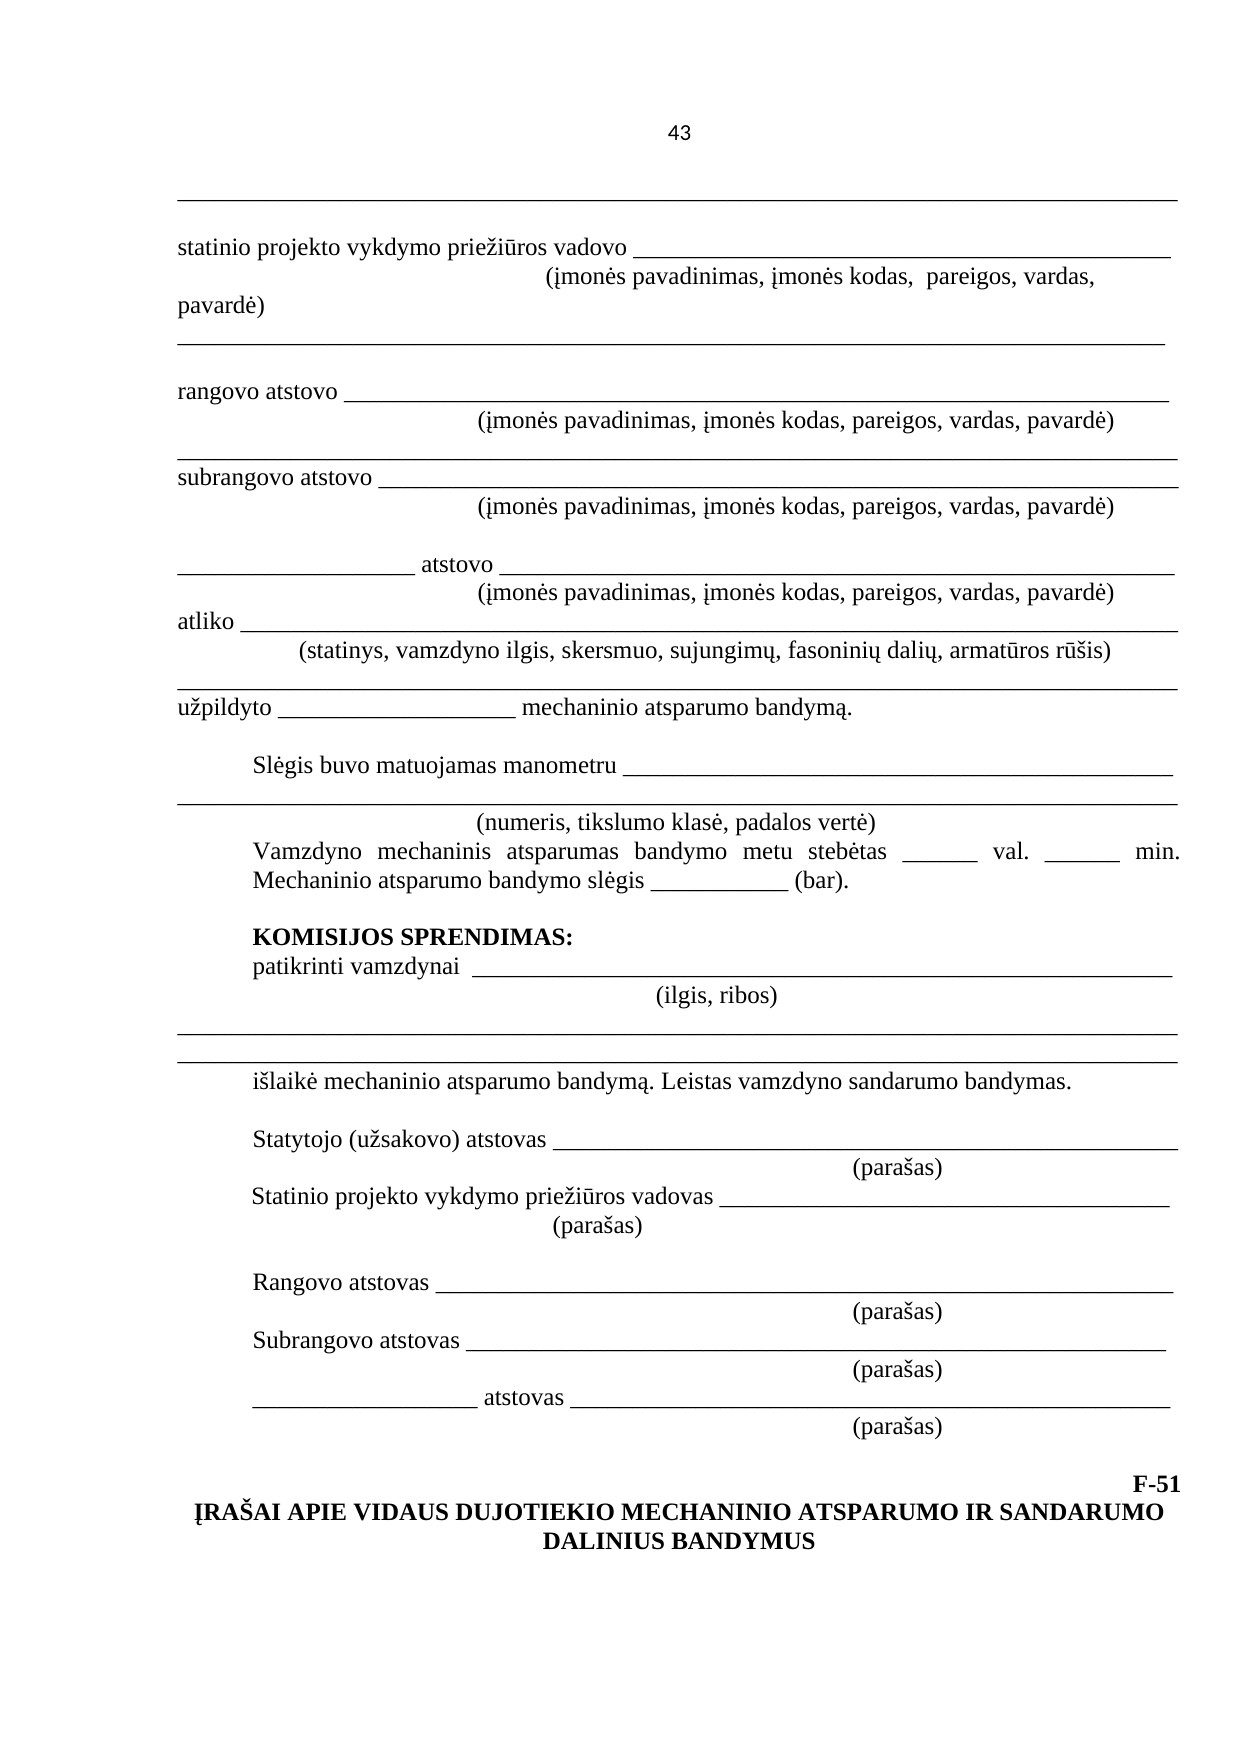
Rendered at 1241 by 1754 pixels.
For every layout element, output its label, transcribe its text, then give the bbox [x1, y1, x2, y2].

text Statinio projekto vykdymo priežiūros vadovas ____________________________________ [177, 1181, 1181, 1210]
text patikrinti vamzdynai ________________________________________________________ [252, 951, 1181, 980]
text ________________________________________________________________________________ [177, 1037, 1181, 1066]
text ________________________________________________________________________________ [177, 175, 1181, 204]
text (parašas) [177, 1210, 1181, 1239]
text __________________ atstovas ________________________________________________ [177, 1382, 1181, 1411]
text (parašas) [852, 1152, 1181, 1181]
text užpildyto ___________________ mechaninio atsparumo bandymą. [177, 692, 1181, 721]
text subrangovo atstovo ________________________________________________________________ [177, 462, 1181, 491]
text (įmonės pavadinimas, įmonės kodas, pareigos, vardas, pavardė) [177, 261, 1181, 319]
text Vamzdyno mechaninis atsparumas bandymo metu stebėtas ______ val. ______ min. Mechaninio atsparumo bandymo slėgis ___________ (bar). [252, 836, 1181, 894]
text ___________________ atstovo ______________________________________________________ [177, 549, 1181, 577]
text Subrangovo atstovas ________________________________________________________ [177, 1325, 1181, 1354]
text Rangovo atstovas ___________________________________________________________ [252, 1267, 1181, 1296]
text (įmonės pavadinimas, įmonės kodas, pareigos, vardas, pavardė) [477, 577, 1181, 606]
text ĮRAŠAI APIE VIDAUS DUJOTIEKIO MECHANINIO ATSPARUMO IR SANDARUMO DALINIUS BANDYMUS [177, 1497, 1181, 1555]
text _______________________________________________________________________________ [177, 319, 1181, 347]
text statinio projekto vykdymo priežiūros vadovo ___________________________________________ [177, 232, 1181, 261]
text (parašas) [837, 1354, 1181, 1382]
text ________________________________________________________________________________ [177, 779, 1181, 807]
text ________________________________________________________________________________ [177, 664, 1181, 692]
text (parašas) [837, 1411, 1181, 1440]
text (ilgis, ribos) [252, 980, 1181, 1009]
text KOMISIJOS SPRENDIMAS: [252, 922, 1181, 951]
text (įmonės pavadinimas, įmonės kodas, pareigos, vardas, pavardė) [477, 405, 1181, 434]
text Statytojo (užsakovo) atstovas __________________________________________________ [177, 1124, 1181, 1152]
text atliko ___________________________________________________________________________ [177, 606, 1181, 635]
text (numeris, tikslumo klasė, padalos vertė) [177, 807, 1181, 836]
text (įmonės pavadinimas, įmonės kodas, pareigos, vardas, pavardė) [477, 491, 1181, 520]
text ________________________________________________________________________________ [177, 434, 1181, 462]
text išlaikė mechaninio atsparumo bandymą. Leistas vamzdyno sandarumo bandymas. [177, 1066, 1181, 1095]
text (statinys, vamzdyno ilgis, skersmuo, sujungimų, fasoninių dalių, armatūros rūšis) [177, 635, 1181, 664]
text rangovo atstovo __________________________________________________________________ [177, 376, 1181, 405]
text F-51 [177, 1469, 1181, 1497]
text ________________________________________________________________________________ [177, 1009, 1181, 1037]
text (parašas) [762, 1296, 1181, 1325]
text Slėgis buvo matuojamas manometru ____________________________________________ [177, 750, 1181, 779]
